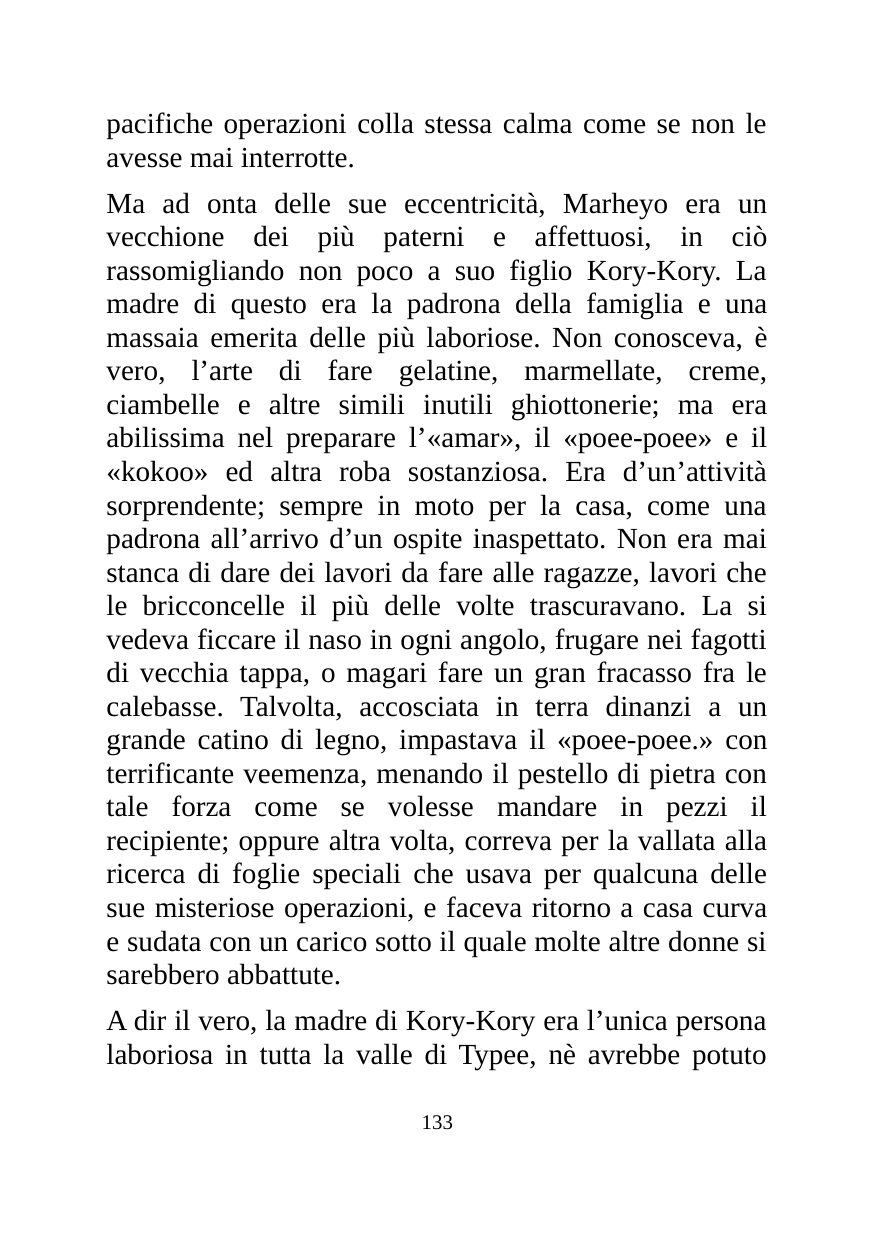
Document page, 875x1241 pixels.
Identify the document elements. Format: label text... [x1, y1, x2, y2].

text A dir il vero, la madre di Kory-Kory era l’unica persona laboriosa in tutta la valle di Typee, nè avrebbe potuto [106, 1003, 768, 1070]
text pacifiche operazioni colla stessa calma come se non le avesse mai interrotte. [106, 106, 768, 173]
text Ma ad onta delle sue eccentricità, Marheyo era un vecchione dei più paterni e affettuosi, in ciò rassomigliando non poco a suo figlio Kory-Kory. La madre di questo era la padrona della famiglia e una massaia emerita delle più laboriose. Non conosceva, è vero, l’arte di fare gelatine, marmellate, creme, ciambelle e altre simili inutili ghiottonerie; ma era abilissima nel preparare l’«amar», il «poee-poee» e il «kokoo» ed altra roba sostanziosa. Era d’un’attività sorprendente; sempre in moto per la casa, come una padrona all’arrivo d’un ospite inaspettato. Non era mai stanca di dare dei lavori da fare alle ragazze, lavori che le bricconcelle il più delle volte trascuravano. La si vedeva ficcare il naso in ogni angolo, frugare nei fagotti di vecchia tappa, o magari fare un gran fracasso fra le calebasse. Talvolta, accosciata in terra dinanzi a un grande catino di legno, impastava il «poee-poee.» con terrificante veemenza, menando il pestello di pietra con tale forza come se volesse mandare in pezzi il recipiente; oppure altra volta, correva per la vallata alla ricerca di foglie speciali che usava per qualcuna delle sue misteriose operazioni, e faceva ritorno a casa curva e sudata con un carico sotto il quale molte altre donne si sarebbero abbattute. [106, 186, 768, 991]
